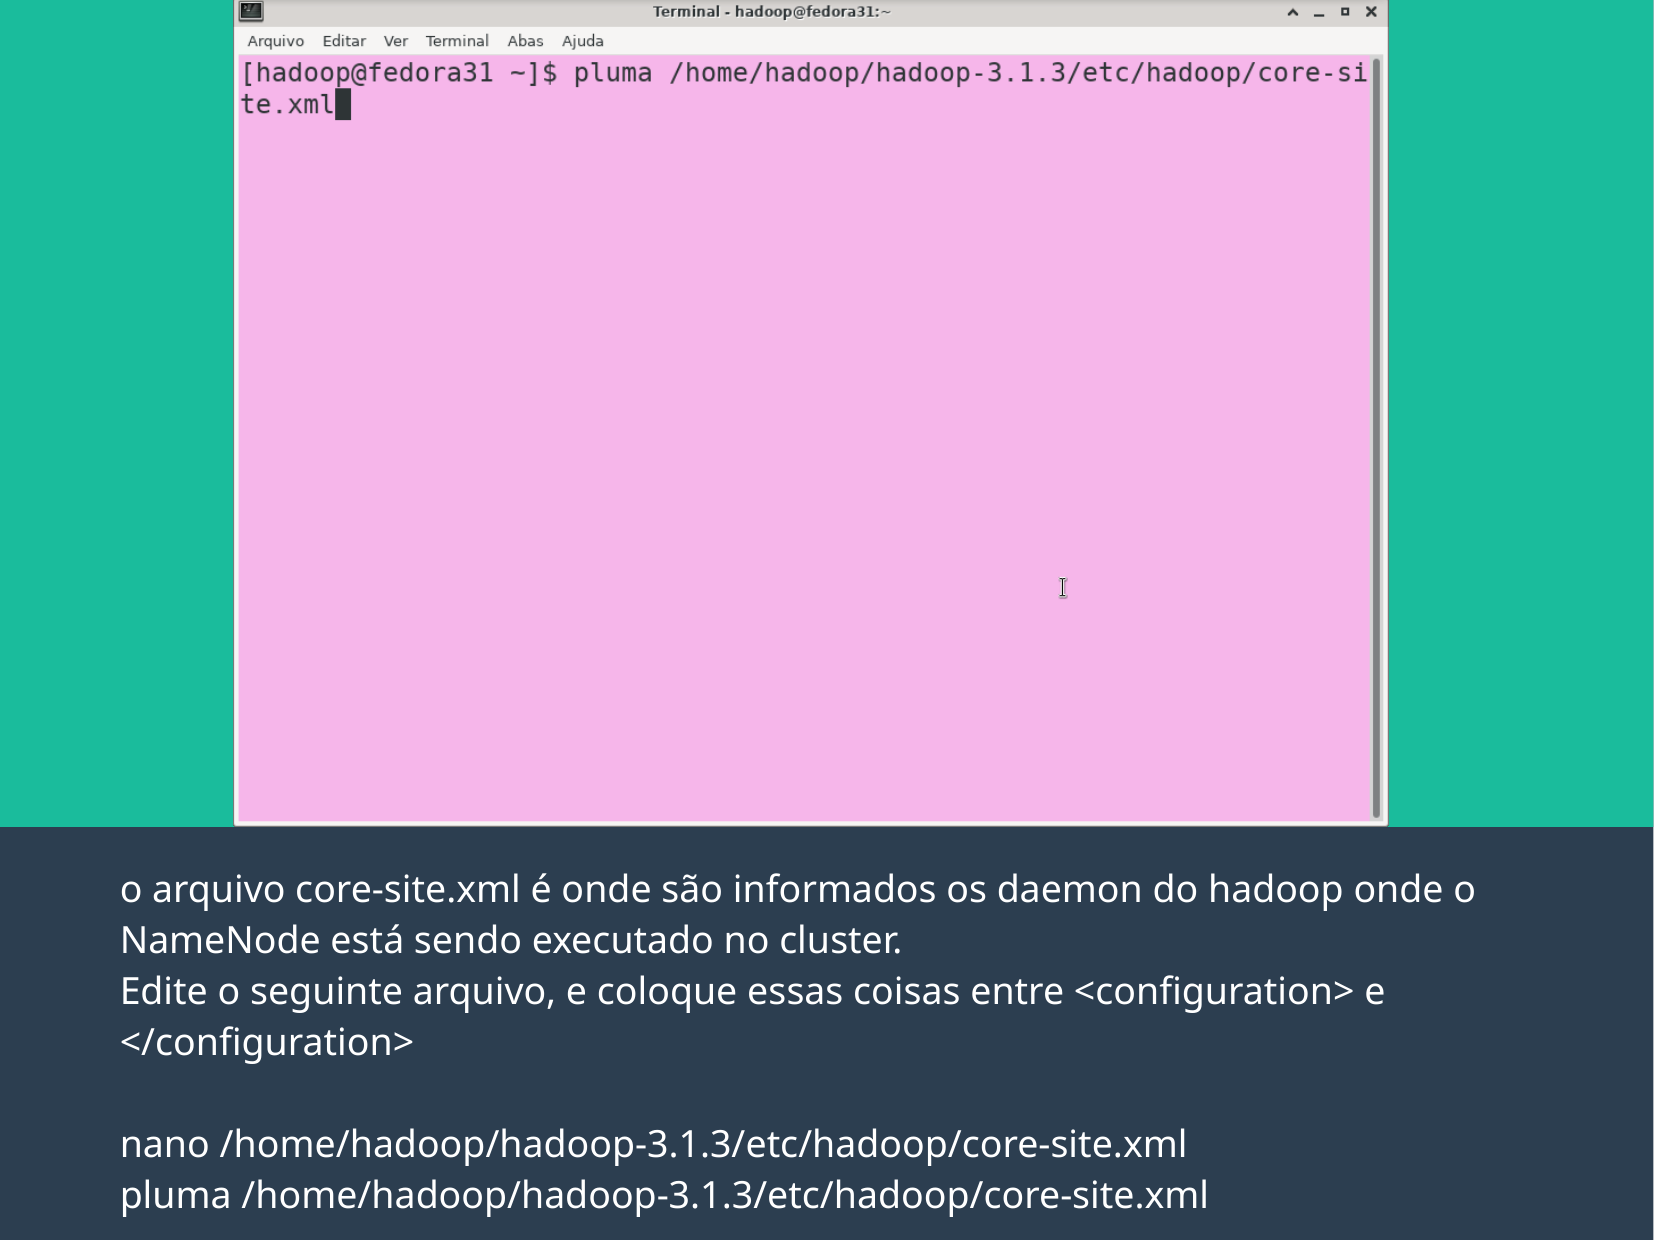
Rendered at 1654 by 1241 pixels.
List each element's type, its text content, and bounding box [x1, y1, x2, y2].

text_box o arquivo core-site.xml é onde são informados os daemon do hadoop onde o NameNode está sendo executado no cluster. Edite o seguinte arquivo, e coloque essas coisas entre <configuration> e </configuration> nano /home/hadoop/hadoop-3.1.3/etc/hadoop/core-site.xml pluma /home/hadoop/hadoop-3.1.3/etc/hadoop/core-site.xml [105, 855, 1591, 1175]
picture [233, 0, 1389, 827]
